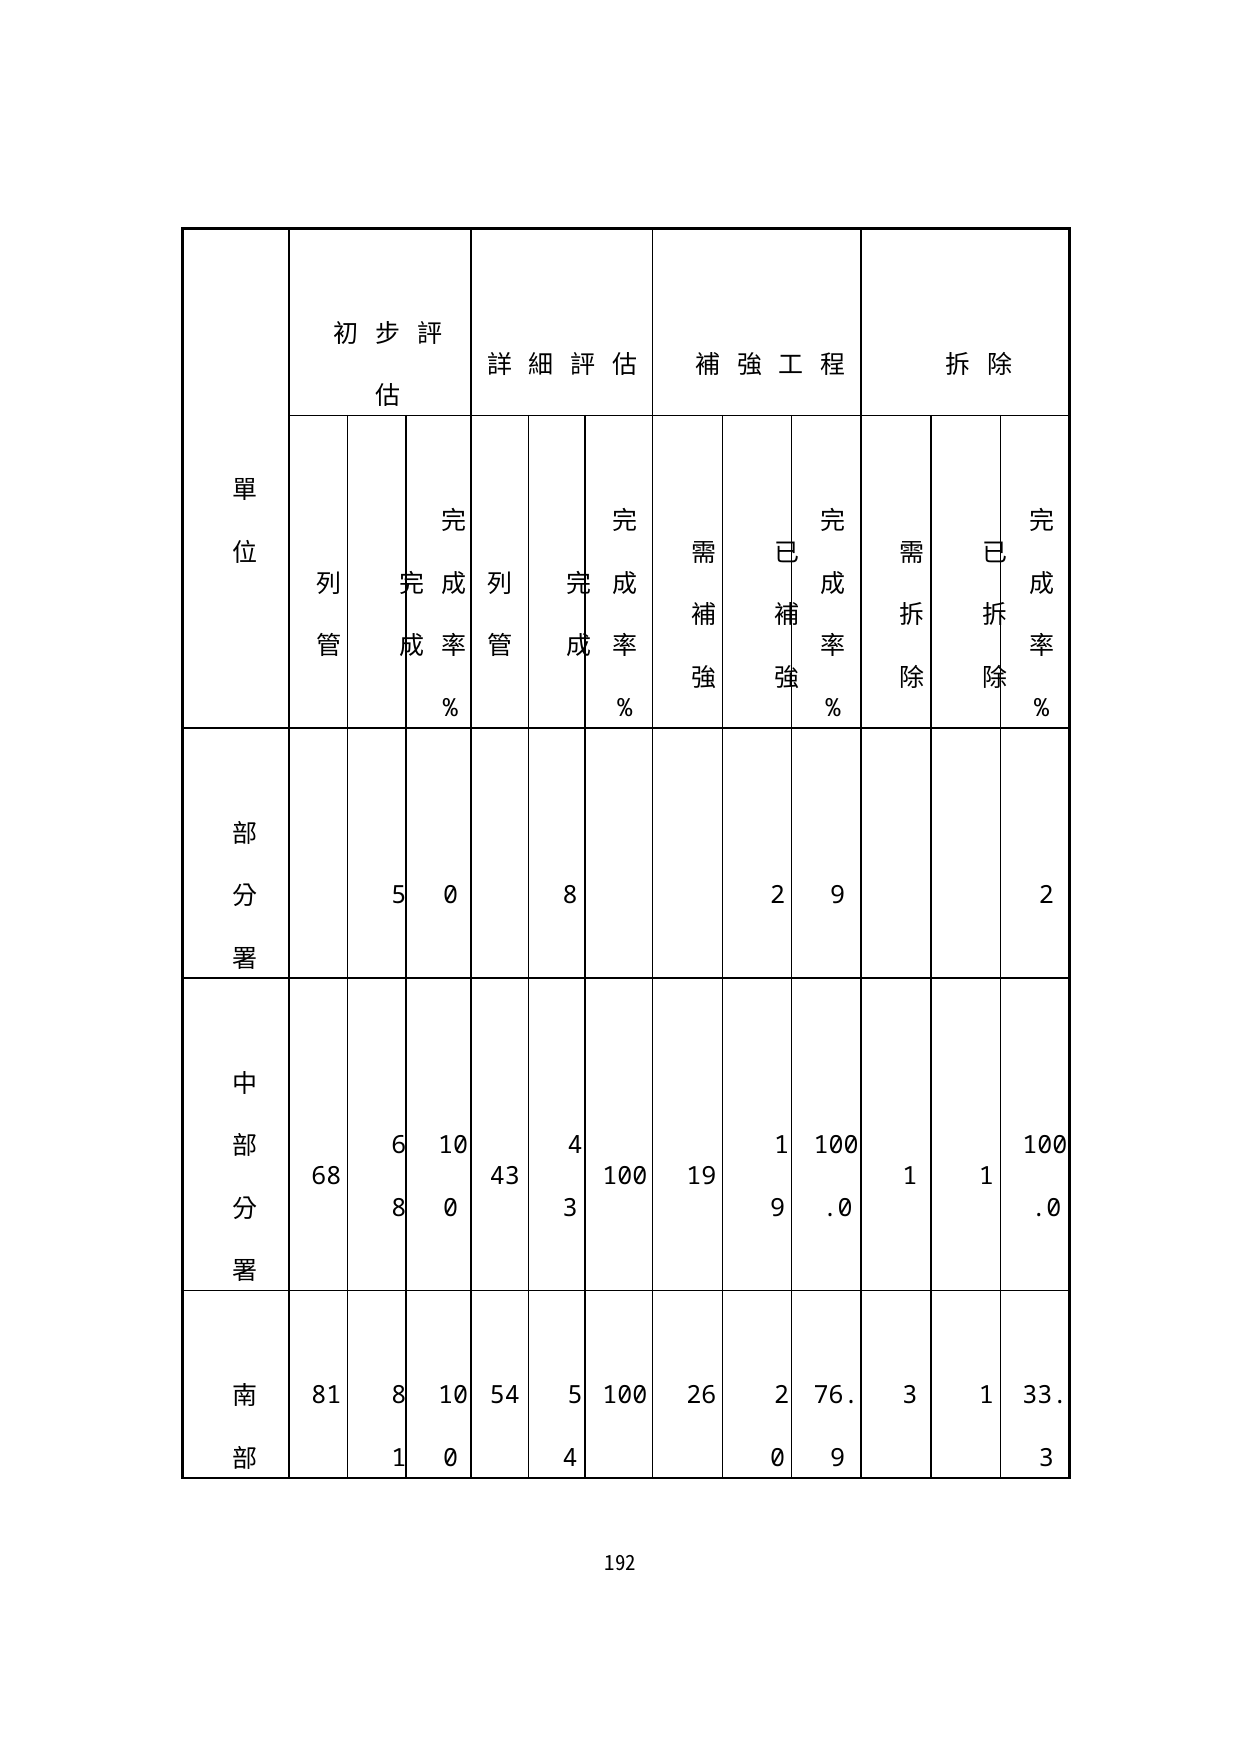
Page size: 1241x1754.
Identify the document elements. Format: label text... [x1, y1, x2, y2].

table_cell 1 [932, 979, 1000, 1290]
table_cell 68 [348, 979, 405, 1290]
table_cell 完成率% [407, 416, 470, 727]
table_cell 9 [792, 729, 860, 977]
table_cell 19 [723, 979, 791, 1290]
table_cell 完成率% [1001, 416, 1068, 727]
table_cell 中部分署 [184, 979, 288, 1290]
table_cell 76.9 [792, 1291, 860, 1477]
table_header 補強工程 [653, 230, 860, 415]
table_header 詳細評估 [472, 230, 652, 415]
table_cell 列管 [290, 416, 347, 727]
table_cell 100 [586, 979, 652, 1290]
table_cell [586, 729, 652, 977]
table_cell 完成率% [586, 416, 652, 727]
table_cell 部分署 [184, 729, 288, 977]
table_cell 5 [348, 729, 405, 977]
table_cell 100 [407, 979, 470, 1290]
table_cell 19 [653, 979, 722, 1290]
table_cell 68 [290, 979, 347, 1290]
table_cell 完成率% [792, 416, 860, 727]
table_cell 需拆除 [862, 416, 930, 727]
table_cell 8 [529, 729, 584, 977]
table_cell 20 [723, 1291, 791, 1477]
table_cell 2 [723, 729, 791, 977]
table_cell 已補強 [723, 416, 791, 727]
table_cell [862, 729, 930, 977]
table_header 初步評估 [290, 230, 470, 415]
table_cell 100 [586, 1291, 652, 1477]
table_cell 南部 [184, 1291, 288, 1477]
table_cell 54 [529, 1291, 584, 1477]
table_header 單位 [184, 230, 288, 727]
table_cell 26 [653, 1291, 722, 1477]
table_cell [472, 729, 528, 977]
table_cell 100.0 [792, 979, 860, 1290]
table_cell 43 [472, 979, 528, 1290]
table_cell 81 [290, 1291, 347, 1477]
table_cell 33.3 [1001, 1291, 1068, 1477]
table_cell [653, 729, 722, 977]
table_header 拆除 [862, 230, 1068, 415]
table_cell 1 [932, 1291, 1000, 1477]
table_cell 2 [1001, 729, 1068, 977]
table_cell 3 [862, 1291, 930, 1477]
table_cell 0 [407, 729, 470, 977]
table_cell 需補強 [653, 416, 722, 727]
table_cell 100 [407, 1291, 470, 1477]
table_cell 54 [472, 1291, 528, 1477]
table_cell [932, 729, 1000, 977]
table_cell 列管 [472, 416, 528, 727]
table_cell [290, 729, 347, 977]
table_cell 81 [348, 1291, 405, 1477]
table_cell 完成 [348, 416, 405, 727]
table_cell 完成 [529, 416, 584, 727]
table_cell 43 [529, 979, 584, 1290]
table_cell 已拆除 [932, 416, 1000, 727]
table_cell 1 [862, 979, 930, 1290]
table_cell 100.0 [1001, 979, 1068, 1290]
